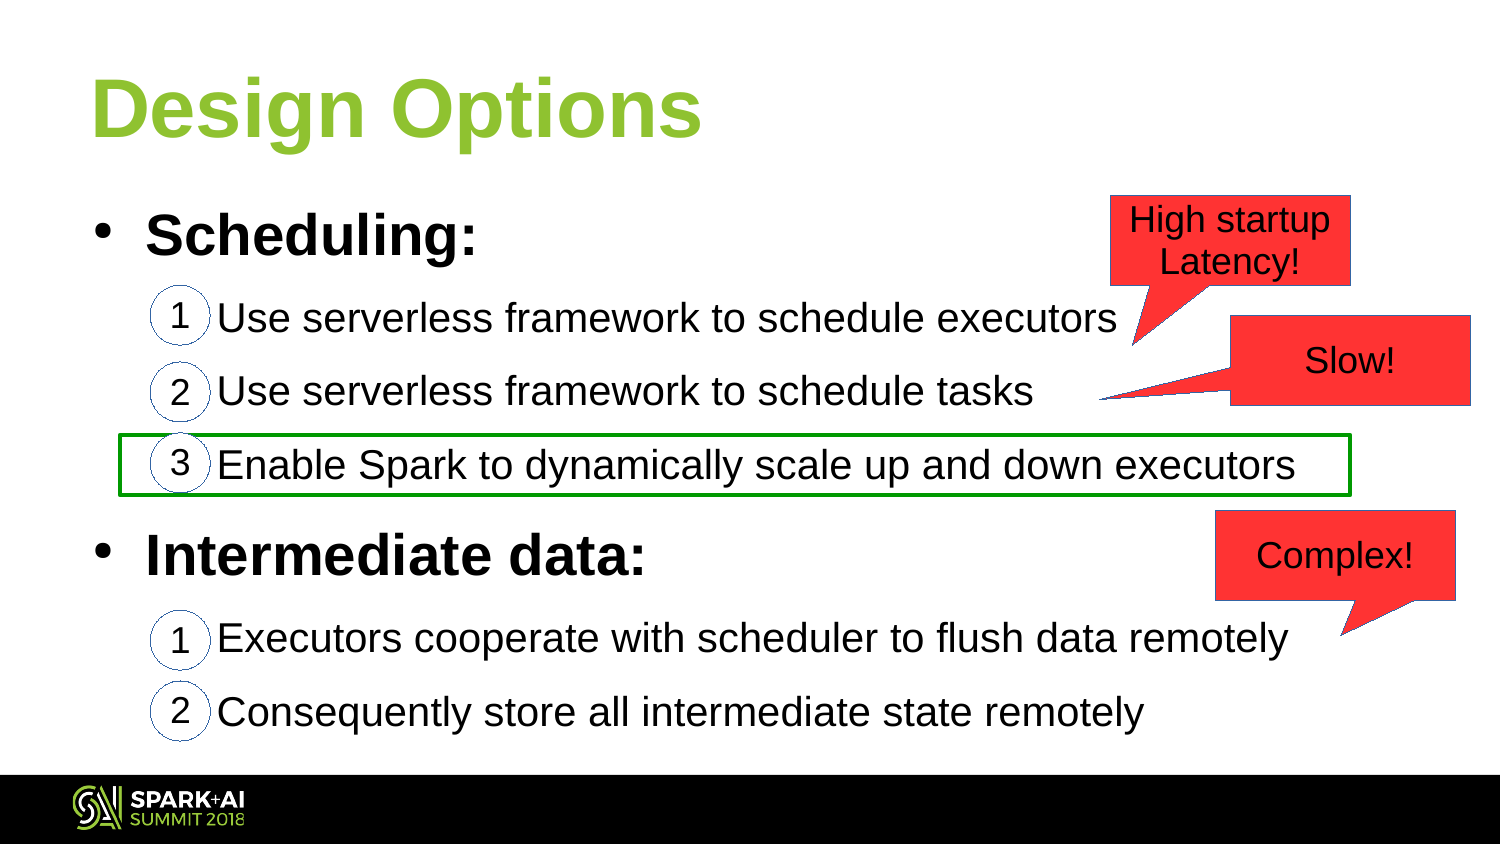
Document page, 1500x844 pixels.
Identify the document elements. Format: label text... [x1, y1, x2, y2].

title Design Options [75, 33, 1426, 175]
text_box 1 [150, 610, 211, 671]
text_box Complex! [1215, 510, 1456, 636]
text_box 3 [150, 432, 211, 493]
text_box Slow! [1099, 315, 1471, 406]
text_box High startup Latency! [1110, 195, 1351, 346]
text_box 2 [150, 361, 211, 422]
list Scheduling: Use serverless framework to schedule executors Use serverless framework to schedule tasks Enable Spark to dynamically scale up and down executors Intermediate data: Executors cooperate with scheduler to flush data remotely Consequently store all intermediate state remotely [75, 196, 1425, 754]
text_box 1 [150, 285, 211, 346]
text_box 2 [150, 680, 211, 742]
